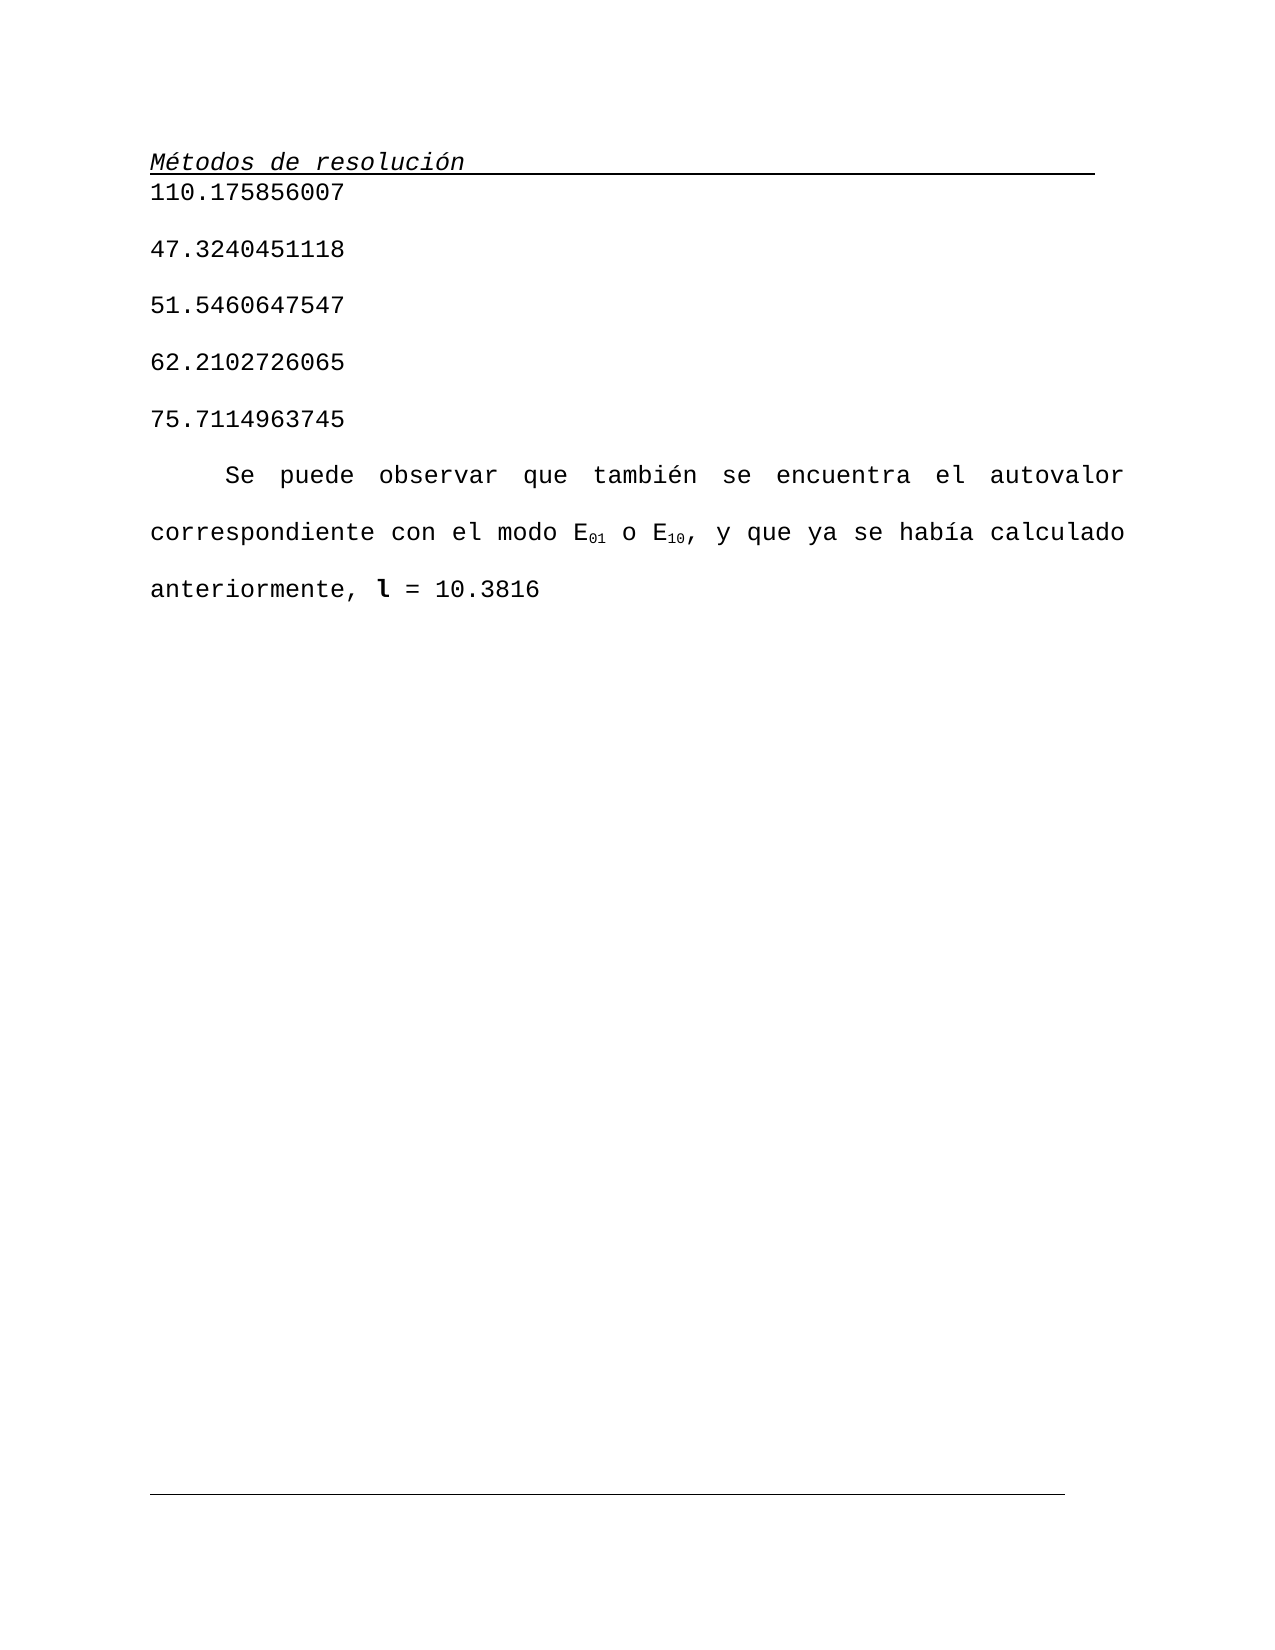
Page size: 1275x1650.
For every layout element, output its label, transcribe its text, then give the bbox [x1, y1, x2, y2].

text 110.175856007 [150, 179, 1125, 208]
text 51.5460647547 [150, 293, 1125, 321]
text 75.7114963745 [150, 406, 1125, 434]
text 47.3240451118 [150, 236, 1125, 264]
text 62.2102726065 [150, 349, 1125, 378]
text Se puede observar que también se encuentra el autovalor correspondiente con el modo E01 o E10, y que ya se había calculado anteriormente, l = 10.3816 [150, 463, 1125, 604]
